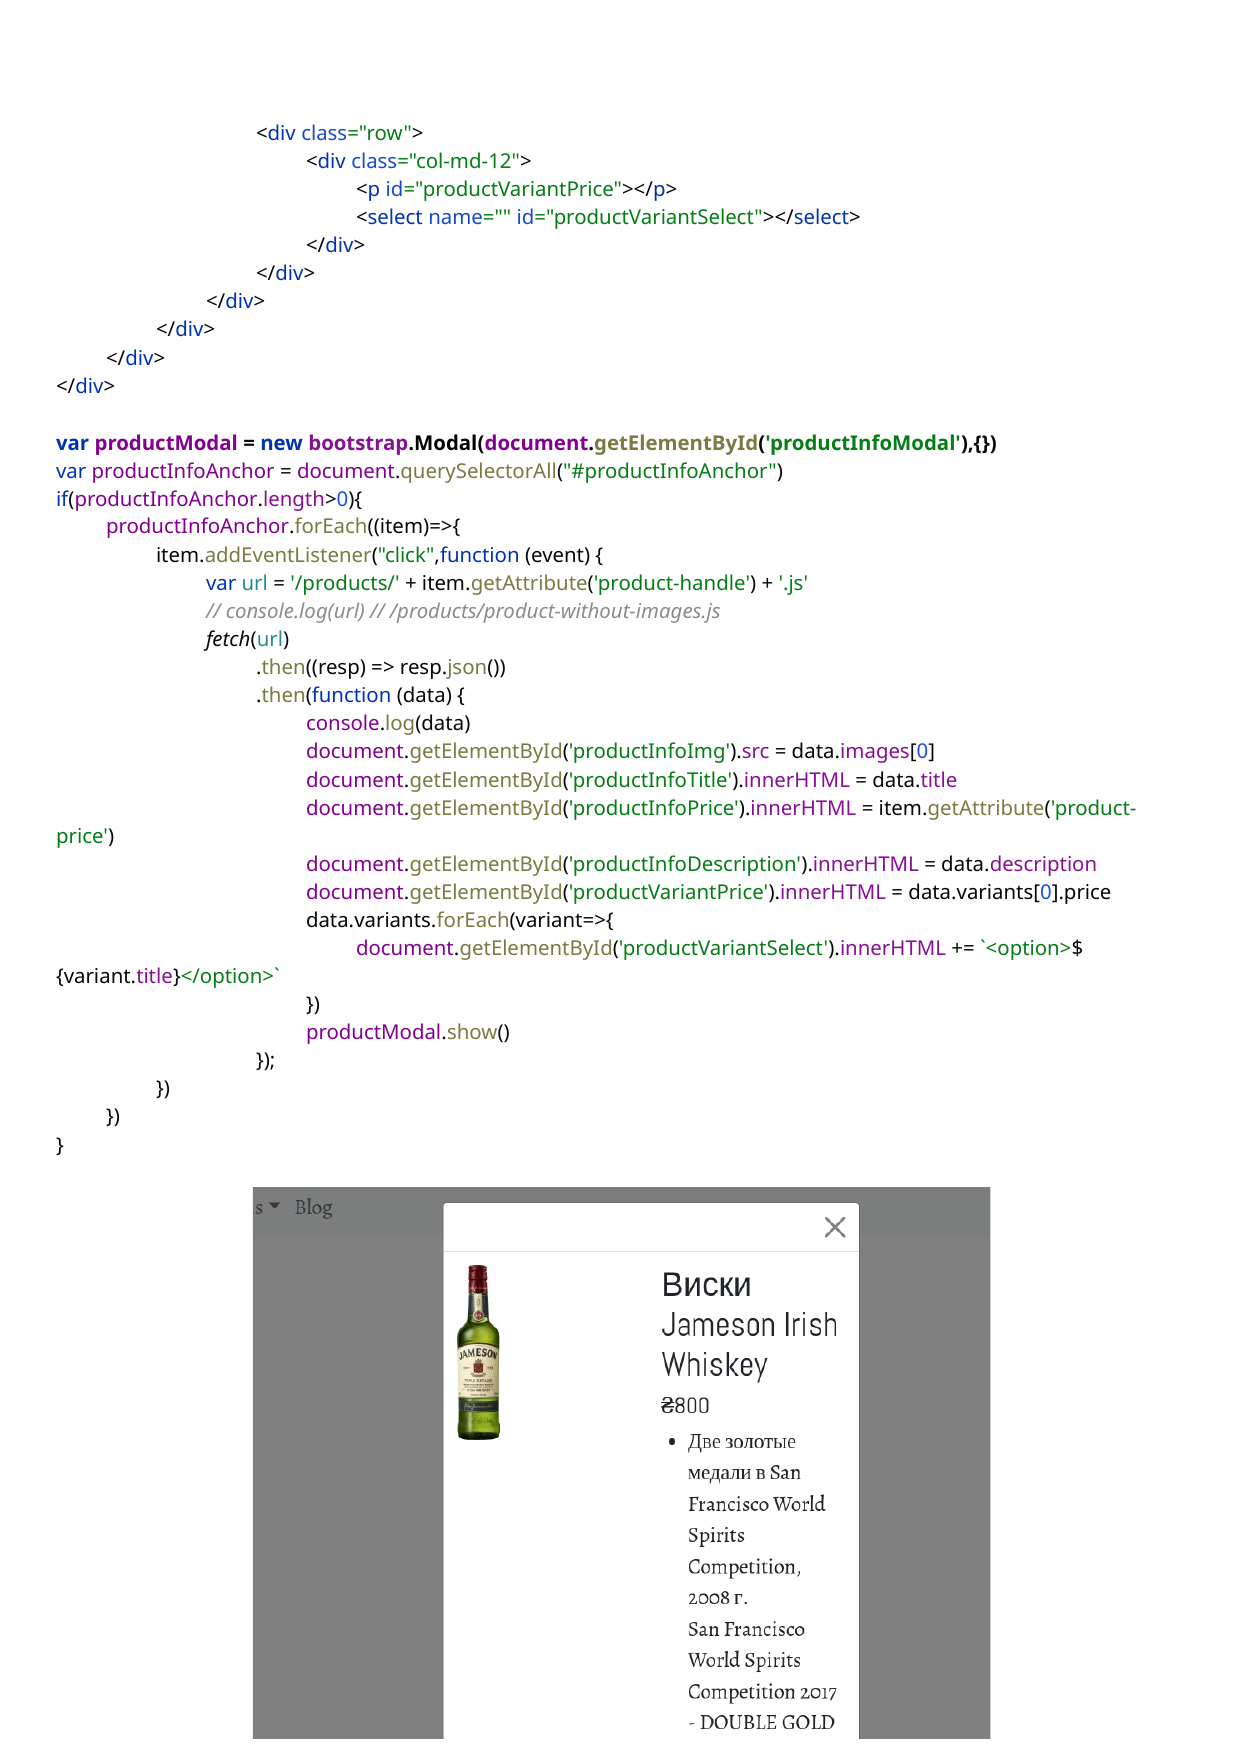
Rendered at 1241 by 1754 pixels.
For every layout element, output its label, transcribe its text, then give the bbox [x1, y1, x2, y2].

text // console.log(url) // /products/product-without-images.js [56, 596, 1187, 624]
text </div> [56, 371, 1187, 399]
text </div> [56, 259, 1187, 287]
text .then((resp) => resp.json()) [56, 653, 1187, 681]
text item.addEventListener("click",function (event) { [56, 540, 1187, 568]
text }) [56, 989, 1187, 1018]
text </div> [56, 343, 1187, 371]
text <p id="productVariantPrice"></p> [56, 174, 1187, 202]
text }) [56, 1102, 1187, 1130]
text document.getElementById('productInfoDescription').innerHTML = data.description [56, 849, 1187, 877]
text document.getElementById('productInfoTitle').innerHTML = data.title [56, 765, 1187, 793]
text fetch(url) [56, 624, 1187, 653]
text .then(function (data) { [56, 681, 1187, 709]
text <div class="row"> [56, 118, 1187, 146]
text data.variants.forEach(variant=>{ [56, 905, 1187, 933]
text productInfoAnchor.forEach((item)=>{ [56, 512, 1187, 540]
text var productInfoAnchor = document.querySelectorAll("#productInfoAnchor") [56, 456, 1187, 484]
text <div class="col-md-12"> [56, 146, 1187, 174]
text </div> [56, 231, 1187, 259]
text }) [56, 1074, 1187, 1102]
text var url = '/products/' + item.getAttribute('product-handle') + '.js' [56, 568, 1187, 596]
text document.getElementById('productInfoPrice').innerHTML = item.getAttribute('product-price') [56, 793, 1187, 849]
text document.getElementById('productVariantPrice').innerHTML = data.variants[0].price [56, 877, 1187, 905]
text document.getElementById('productVariantSelect').innerHTML += `<option>${variant.title}</option>` [56, 933, 1187, 989]
text if(productInfoAnchor.length>0){ [56, 484, 1187, 512]
text document.getElementById('productInfoImg').src = data.images[0] [56, 737, 1187, 765]
text </div> [56, 287, 1187, 315]
text <select name="" id="productVariantSelect"></select> [56, 202, 1187, 231]
text productModal.show() [56, 1018, 1187, 1046]
text console.log(data) [56, 709, 1187, 737]
text }); [56, 1046, 1187, 1074]
picture [252, 1187, 991, 1739]
text } [56, 1130, 1187, 1158]
text </div> [56, 315, 1187, 343]
text var productModal = new bootstrap.Modal(document.getElementById('productInfoModal'),{}) [56, 428, 1187, 456]
